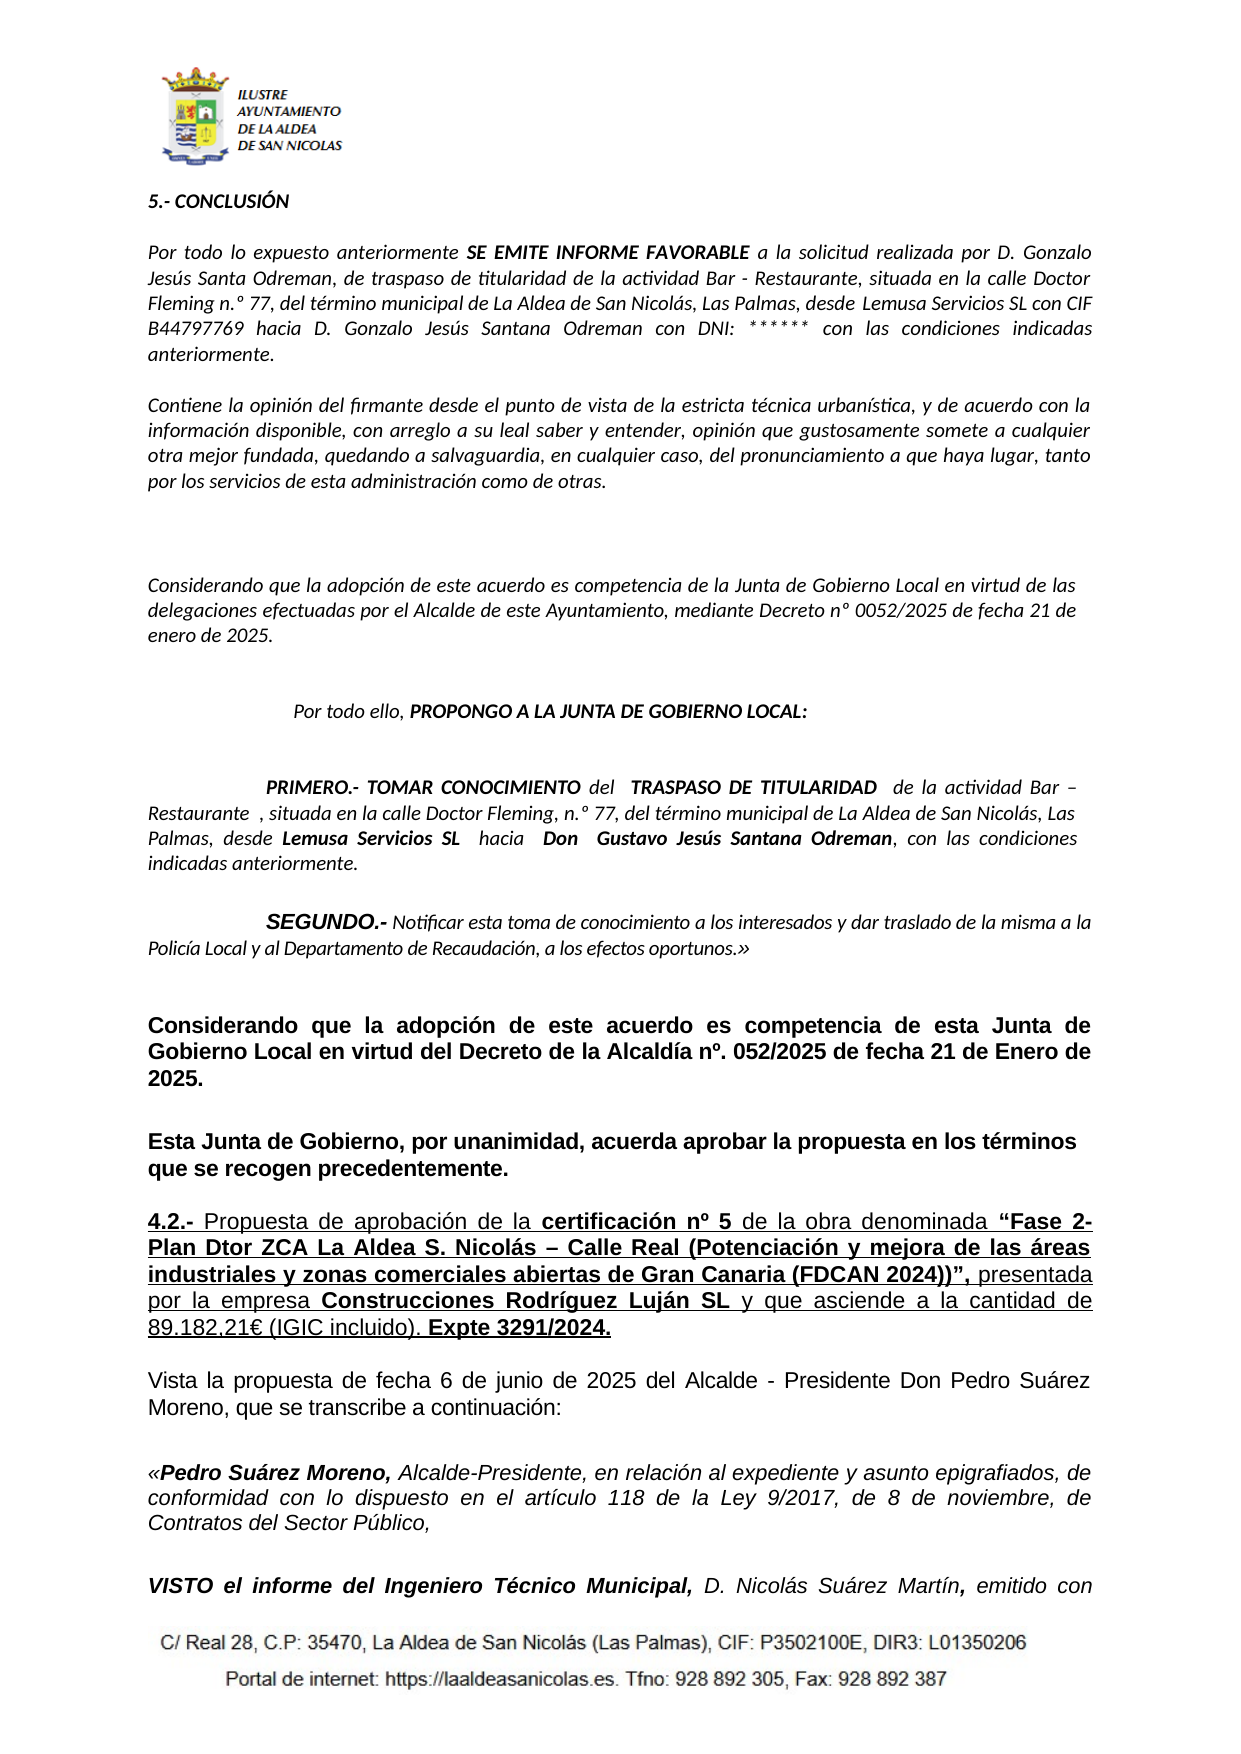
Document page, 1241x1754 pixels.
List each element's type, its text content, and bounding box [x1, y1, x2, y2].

text VISTO el informe del Ingeniero Técnico Municipal, D. Nicolás Suárez Martín, emitido con [148, 1573, 1093, 1598]
text SEGUNDO.- Notificar esta toma de conocimiento a los interesados y dar traslado de la misma a la Policía Local y al Departamento de Recaudación, a los efectos oportunos.» [148, 909, 1093, 960]
picture [148, 1626, 1034, 1695]
picture [148, 59, 358, 173]
text Considerando que la adopción de este acuerdo es competencia de esta Junta de Gobierno Local en virtud del Decreto de la Alcaldía nº. 052/2025 de fecha 21 de Enero de 2025. [148, 1012, 1093, 1091]
text «Pedro Suárez Moreno, Alcalde-Presidente, en relación al expediente y asunto epigrafiados, de conformidad con lo dispuesto en el artículo 118 de la Ley 9/2017, de 8 de noviembre, de Contratos del Sector Público, [148, 1459, 1093, 1535]
text 89.182,21€ (IGIC incluido). Expte 3291/2024. [148, 1311, 1093, 1340]
text Plan Dtor ZCA La Aldea S. Nicolás – Calle Real (Potenciación y mejora de las áreas industriales y zonas comerciales abiertas de Gran Canaria (FDCAN 2024))”, presentada [148, 1232, 1093, 1284]
text 5.- CONCLUSIÓN [148, 188, 1093, 214]
text 4.2.- Propuesta de aprobación de la certificación nº 5 de la obra denominada “Fase 2- [148, 1208, 1093, 1231]
text Contiene la opinión del firmante desde el punto de vista de la estricta técnica urbanística, y de acuerdo con la información disponible, con arreglo a su leal saber y entender, opinión que gustosamente somete a cualquier otra mejor fundada, quedando a salvaguardia, en cualquier caso, del pronunciamiento a que haya lugar, tanto por los servicios de esta administración como de otras. [148, 392, 1093, 493]
text Esta Junta de Gobierno, por unanimidad, acuerda aprobar la propuesta en los términos que se recogen precedentemente. [148, 1128, 1078, 1181]
text Considerando que la adopción de este acuerdo es competencia de la Junta de Gobierno Local en virtud de las delegaciones efectuadas por el Alcalde de este Ayuntamiento, mediante Decreto nº 0052/2025 de fecha 21 de enero de 2025. [148, 572, 1078, 648]
text PRIMERO.- TOMAR CONOCIMIENTO del TRASPASO DE TITULARIDAD de la actividad Bar – Restaurante , situada en la calle Doctor Fleming, n.º 77, del término municipal de La Aldea de San Nicolás, Las Palmas, desde Lemusa Servicios SL hacia Don Gustavo Jesús Santana Odreman, con las condiciones indicadas anteriormente. [148, 774, 1078, 876]
text Por todo ello, PROPONGO A LA JUNTA DE GOBIERNO LOCAL: [148, 698, 1078, 724]
text por la empresa Construcciones Rodríguez Luján SL y que asciende a la cantidad de [148, 1285, 1093, 1310]
text Vista la propuesta de fecha 6 de junio de 2025 del Alcalde - Presidente Don Pedro Suárez Moreno, que se transcribe a continuación: [148, 1367, 1093, 1420]
text Por todo lo expuesto anteriormente SE EMITE INFORME FAVORABLE a la solicitud realizada por D. Gonzalo Jesús Santa Odreman, de traspaso de titularidad de la actividad Bar - Restaurante, situada en la calle Doctor Fleming n.º 77, del término municipal de La Aldea de San Nicolás, Las Palmas, desde Lemusa Servicios SL con CIF B44797769 hacia D. Gonzalo Jesús Santana Odreman con DNI: ****** con las condiciones indicadas anteriormente. [148, 239, 1093, 366]
